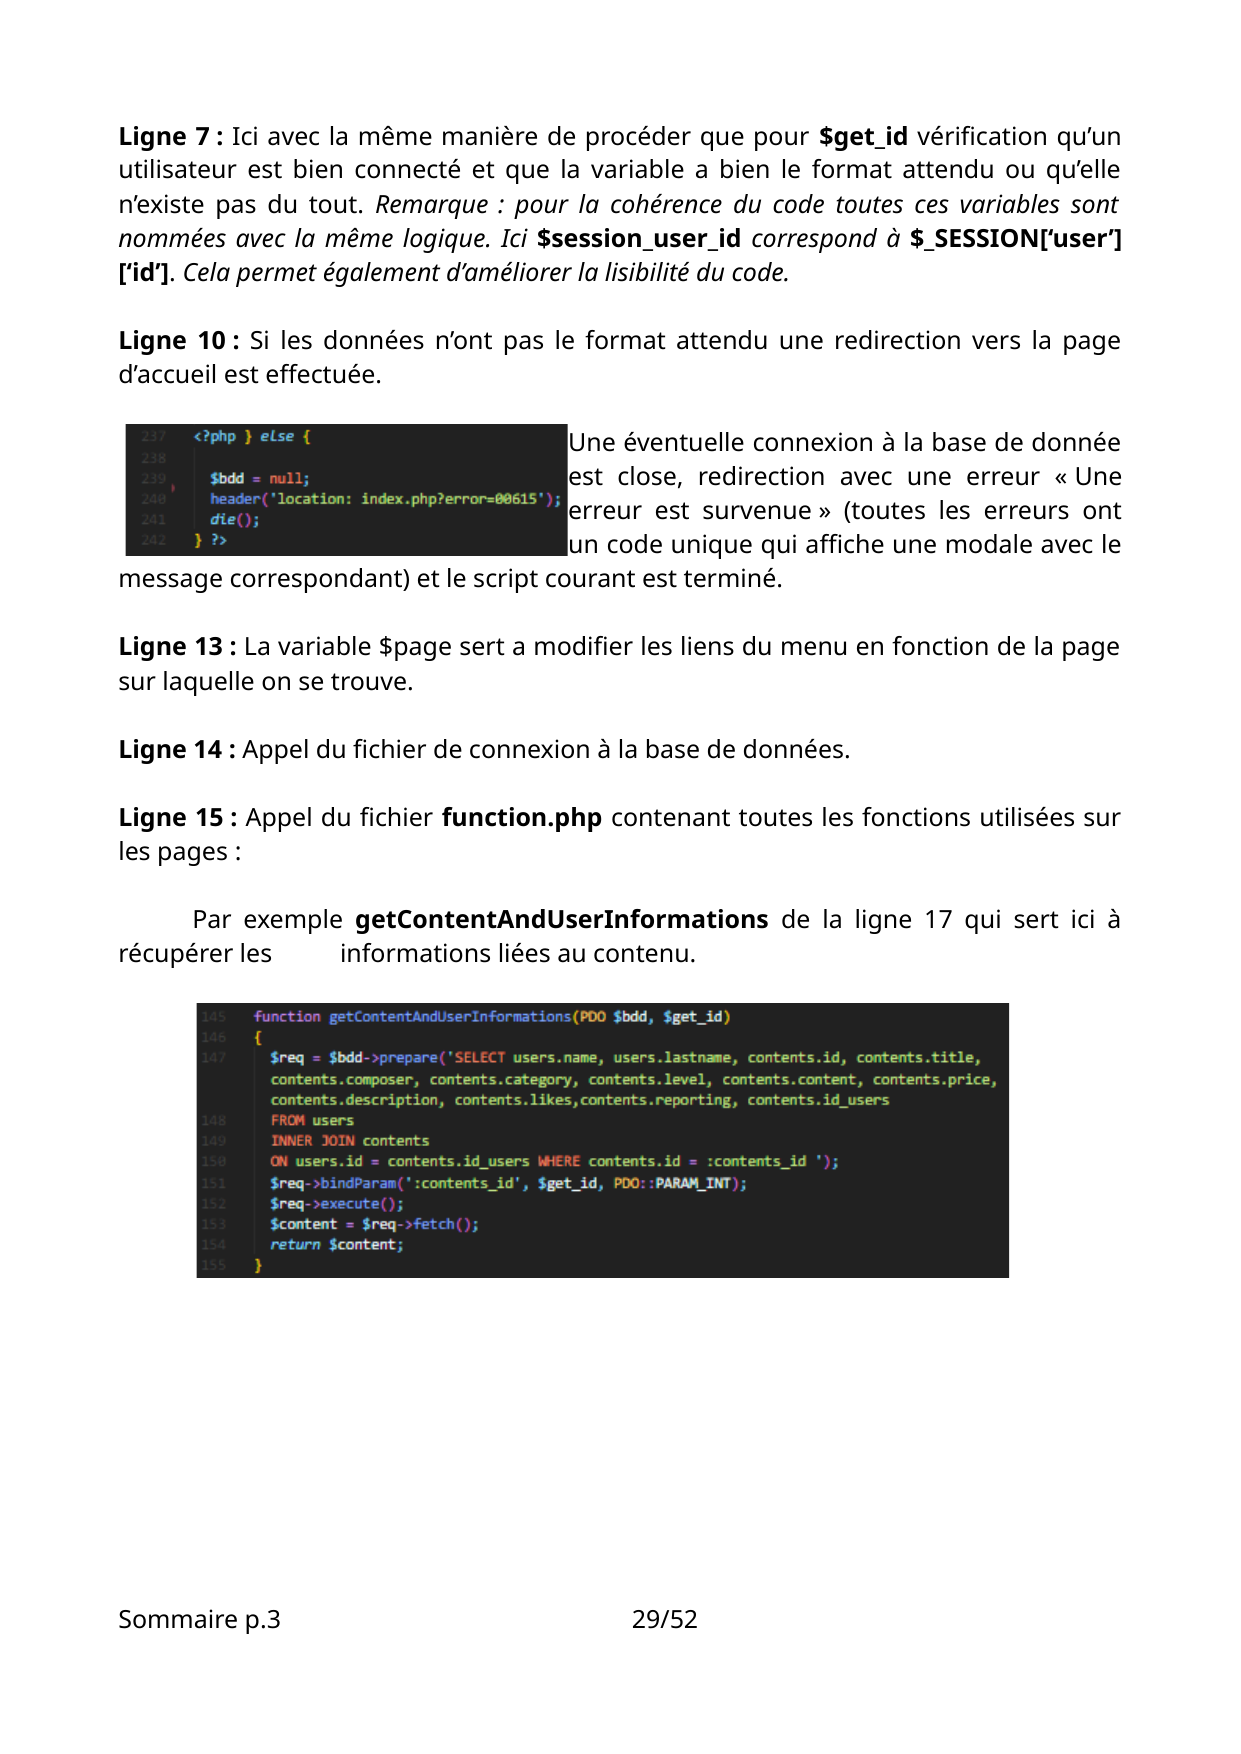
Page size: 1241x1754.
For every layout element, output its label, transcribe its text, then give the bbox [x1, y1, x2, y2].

text Une éventuelle connexion à la base de donnée est close, redirection avec une erreur « Une erreur est survenue » (toutes les erreurs ont un code unique qui affiche une modale avec le message correspondant) et le script courant est terminé. [118, 425, 1122, 595]
picture [196, 1003, 1010, 1278]
text Ligne 14 : Appel du fichier de connexion à la base de données. [118, 731, 1122, 765]
text Ligne 13 : La variable $page sert a modifier les liens du menu en fonction de la page sur laquelle on se trouve. [118, 629, 1122, 697]
picture [125, 424, 568, 556]
text Ligne 7 : Ici avec la même manière de procéder que pour $get_id vérification qu’un utilisateur est bien connecté et que la variable a bien le format attendu ou qu’elle n’existe pas du tout. Remarque : pour la cohérence du code toutes ces variables sont nommées avec la même logique. Ici $session_user_id correspond à $_SESSION[‘user’][‘id’]. Cela permet également d’améliorer la lisibilité du code. [118, 118, 1122, 288]
text Ligne 15 : Appel du fichier function.php contenant toutes les fonctions utilisées sur les pages : [118, 799, 1122, 867]
text Par exemple getContentAndUserInformations de la ligne 17 qui sert ici à récupérer les informations liées au contenu. [118, 902, 1122, 970]
text Ligne 10 : Si les données n’ont pas le format attendu une redirection vers la page d’accueil est effectuée. [118, 322, 1122, 391]
